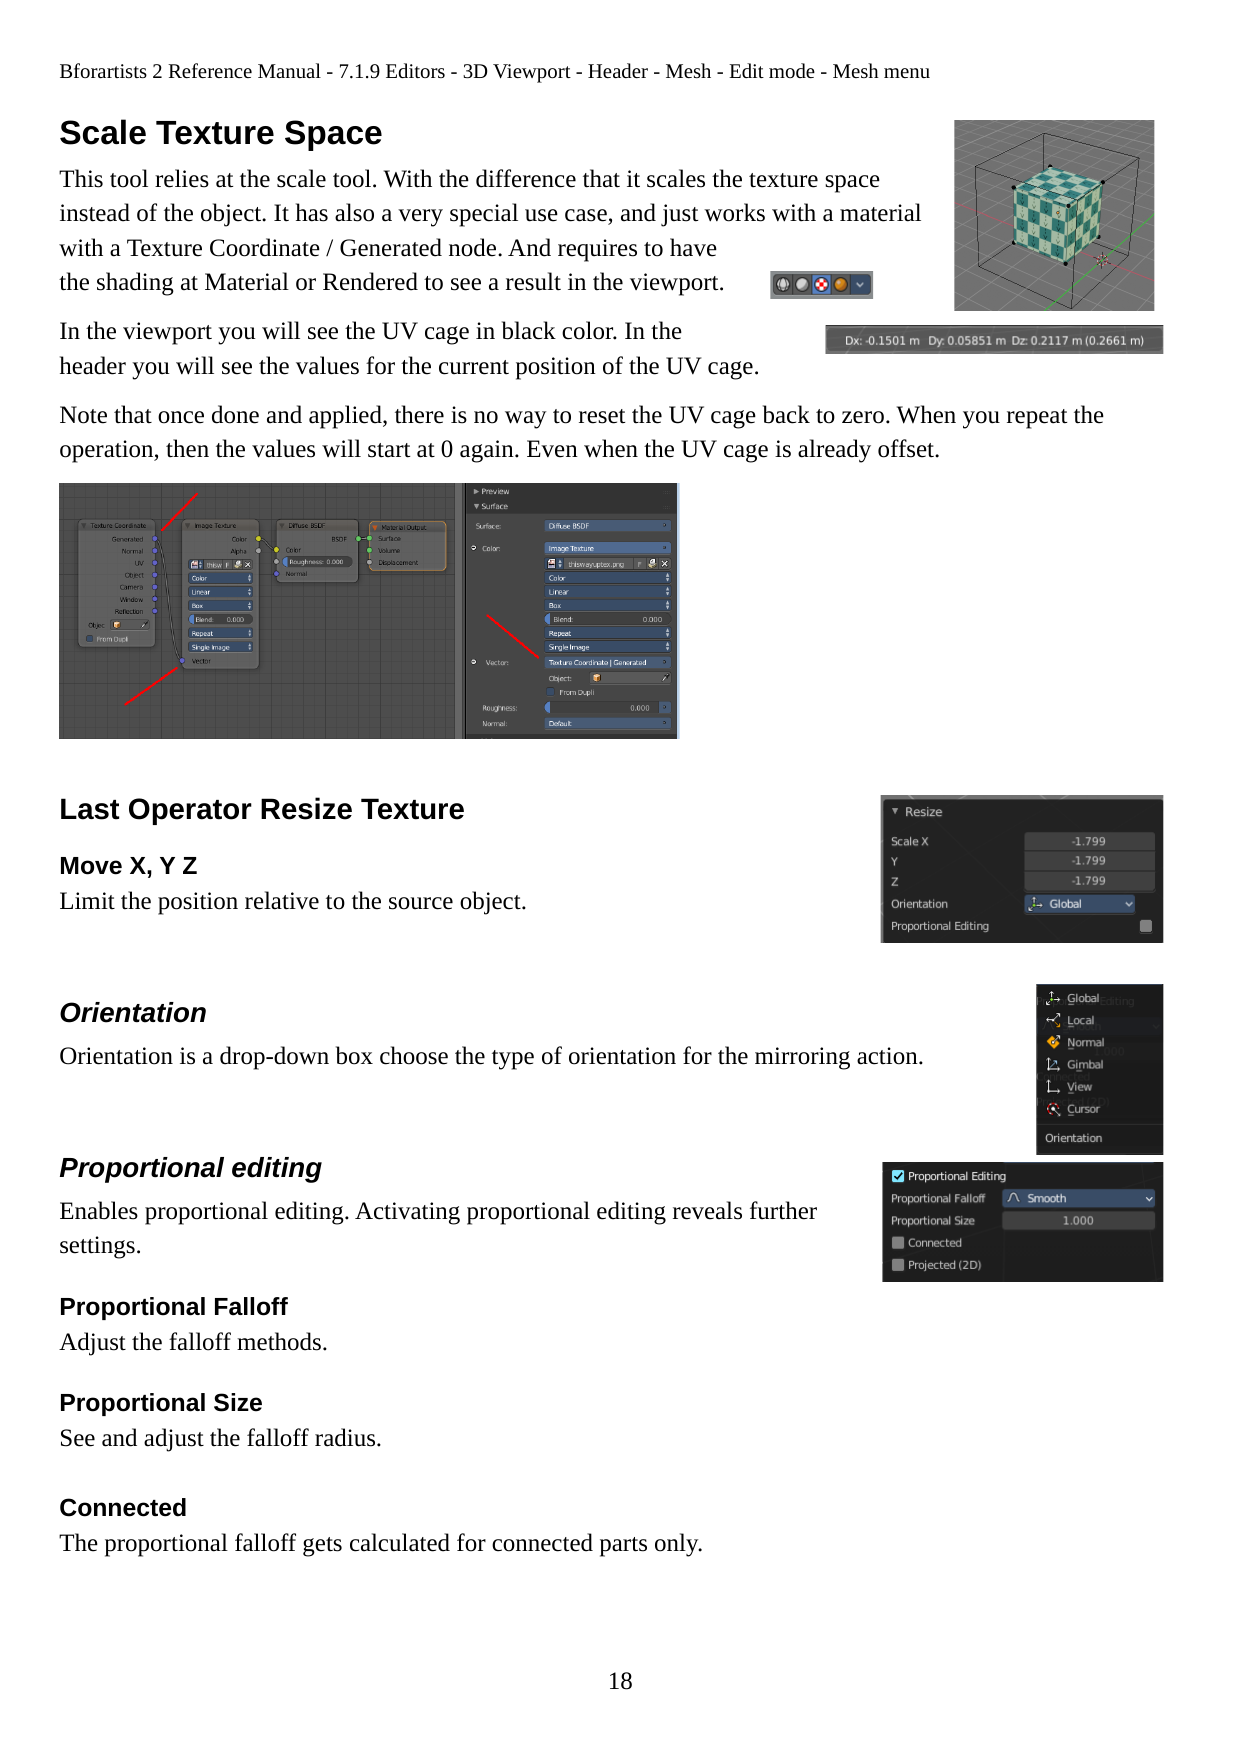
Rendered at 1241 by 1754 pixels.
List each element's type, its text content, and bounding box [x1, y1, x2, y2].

picture [59, 483, 680, 739]
text See and adjust the falloff radius. [59, 1423, 1181, 1452]
text Adjust the falloff methods. [59, 1327, 1181, 1355]
subtitle [1164, 996, 1181, 1028]
subtitle [1164, 851, 1181, 879]
text This tool relies at the scale tool. With the difference that it scales the texture space instead of the object. It has also a very special use case, and just works with a material with a Texture Coordinate / Generated node. And requires to have the shading at Material or Rendered to see a result in the viewport. [59, 164, 954, 296]
subtitle Proportional Size [59, 1388, 1181, 1417]
subtitle Scale Texture Space [59, 113, 1181, 151]
picture [954, 120, 1155, 311]
text Enables proportional editing. Activating proportional editing reveals further settings. [59, 1196, 882, 1259]
text Note that once done and applied, there is no way to reset the UV cage back to zero. When you repeat the operation, then the values will start at 0 again. Even when the UV cage is already offset. [59, 400, 1181, 463]
subtitle Proportional editing [59, 1151, 1181, 1183]
text The proportional falloff gets calculated for connected parts only. [59, 1528, 1181, 1557]
subtitle Proportional Falloff [59, 1292, 1181, 1320]
text Orientation is a drop-down box choose the type of orientation for the mirroring action. [59, 1041, 1036, 1069]
picture [880, 795, 1164, 943]
text Limit the position relative to the source object. [59, 886, 880, 914]
picture [825, 325, 1164, 354]
subtitle Connected [59, 1493, 1181, 1522]
picture [882, 1162, 1164, 1282]
subtitle Move X, Y Z [59, 851, 880, 879]
subtitle Last Operator Resize Texture [59, 792, 1181, 826]
subtitle Orientation [59, 996, 1036, 1028]
picture [1036, 984, 1164, 1155]
text In the viewport you will see the UV cage in black color. In the header you will see the values for the current position of the UV cage. [59, 316, 1181, 379]
picture [770, 271, 874, 299]
